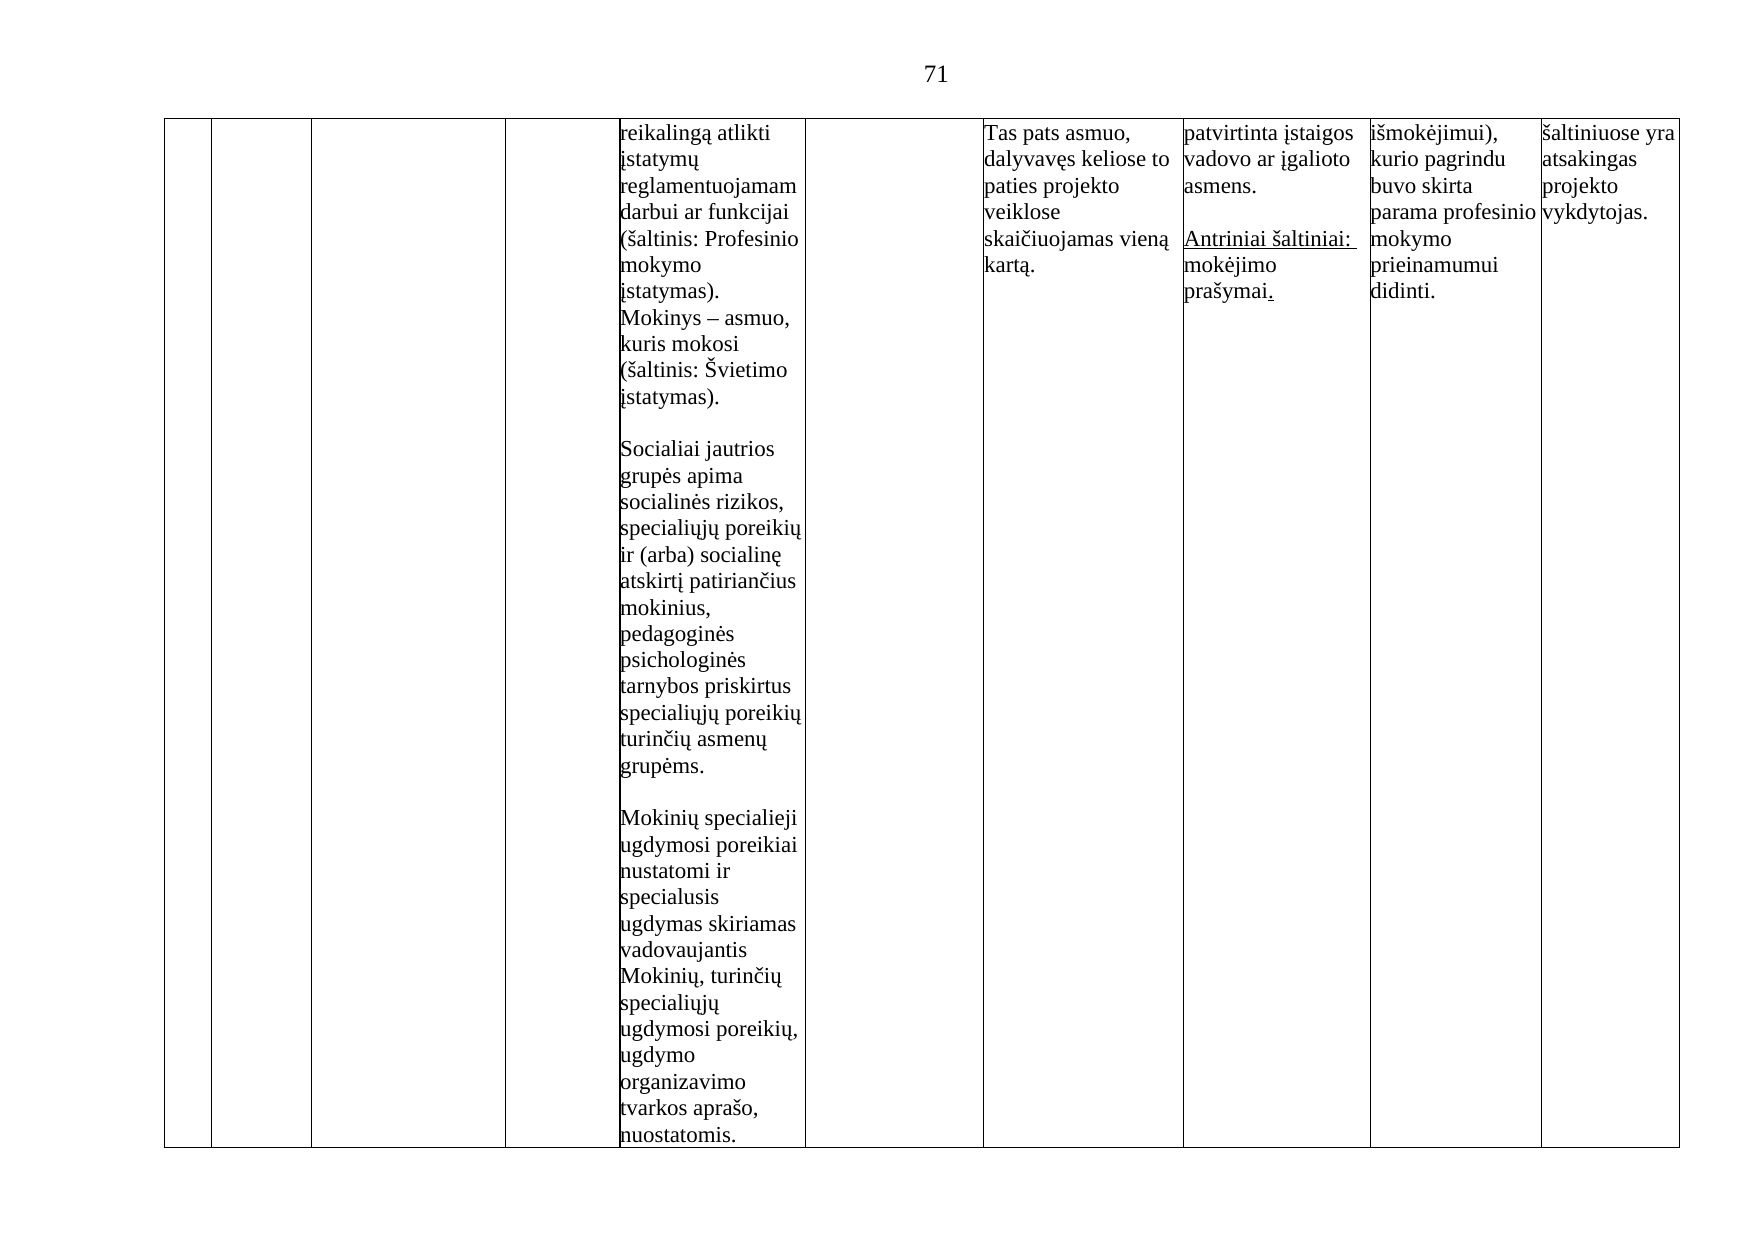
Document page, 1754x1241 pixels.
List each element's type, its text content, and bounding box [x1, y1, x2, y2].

table_cell [312, 119, 505, 1147]
table_cell reikalingą atlikti įstatymų reglamentuojamam darbui ar funkcijai (šaltinis: Profesinio mokymo įstatymas). Mokinys – asmuo, kuris mokosi (šaltinis: Švietimo įstatymas). Socialiai jautrios grupės apima socialinės rizikos, specialiųjų poreikių ir (arba) socialinę atskirtį patiriančius mokinius, pedagoginės psichologinės tarnybos priskirtus specialiųjų poreikių turinčių asmenų grupėms. Mokinių specialieji ugdymosi poreikiai nustatomi ir specialusis ugdymas skiriamas vadovaujantis Mokinių, turinčių specialiųjų ugdymosi poreikių, ugdymo organizavimo tvarkos aprašo, nuostatomis. [621, 119, 805, 1147]
table_cell Tas pats asmuo, dalyvavęs keliose to paties projekto veiklose skaičiuojamas vieną kartą. [984, 119, 1183, 1147]
table_cell [165, 119, 211, 1147]
table_cell išmokėjimui), kurio pagrindu buvo skirta parama profesinio mokymo prieinamumui didinti. [1371, 119, 1541, 1147]
table_cell patvirtinta įstaigos vadovo ar įgalioto asmens. Antriniai šaltiniai: mokėjimo prašymai. [1184, 119, 1370, 1147]
table_cell šaltiniuose yra atsakingas projekto vykdytojas. [1542, 119, 1679, 1147]
table_cell [212, 119, 311, 1147]
table_cell [506, 119, 619, 1147]
table_cell [806, 119, 983, 1147]
